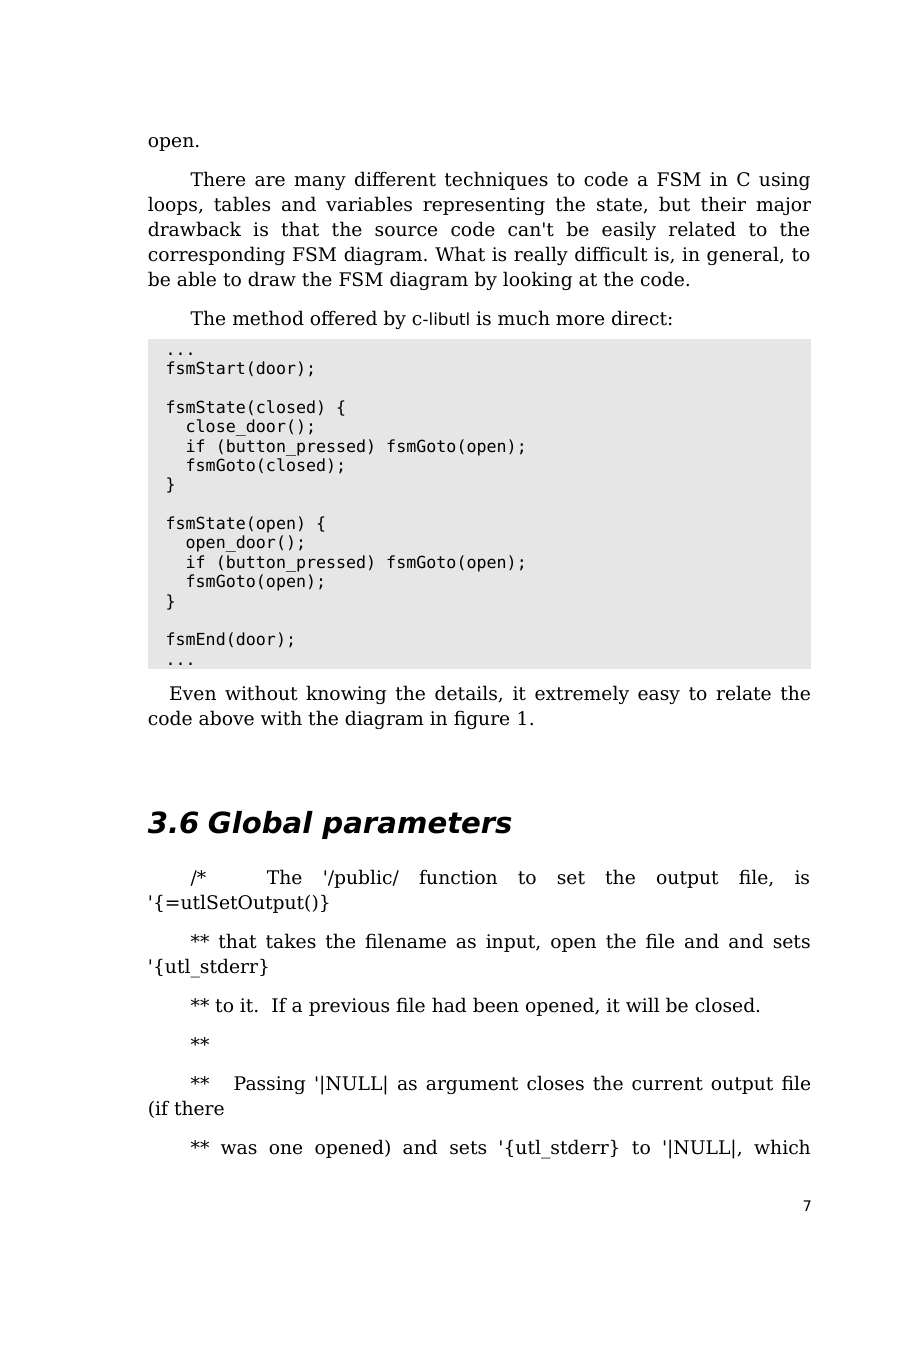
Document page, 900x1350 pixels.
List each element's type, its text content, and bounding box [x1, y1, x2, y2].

text ... [148, 339, 811, 359]
text if (button_pressed) fsmGoto(open); [148, 553, 811, 572]
subtitle Global parameters [148, 806, 811, 840]
text fsmState(closed) { [148, 398, 811, 417]
text The method offered by c-libutl is much more direct: [148, 308, 811, 329]
text ** that takes the filename as input, open the file and and sets '{utl_stderr} [148, 931, 811, 977]
text There are many different techniques to code a FSM in C using loops, tables and variables representing the state, but their major drawback is that the source code can't be easily related to the corresponding FSM diagram. What is really difficult is, in general, to be able to draw the FSM diagram by looking at the code. [148, 169, 811, 290]
text ** was one opened) and sets '{utl_stderr} to '|NULL|, which [148, 1137, 811, 1159]
text ** Passing '|NULL| as argument closes the current output file (if there [148, 1073, 811, 1119]
text fsmEnd(door); [148, 630, 811, 649]
text /* The '/public/ function to set the output file, is '{=utlSetOutput()} [148, 867, 811, 913]
text fsmStart(door); [148, 359, 811, 378]
text Even without knowing the details, it extremely easy to relate the code above with the diagram in figure 1. [148, 683, 811, 730]
text } [148, 591, 811, 611]
text fsmGoto(open); [148, 572, 811, 591]
text ** [148, 1034, 811, 1056]
text ** to it. If a previous file had been opened, it will be closed. [148, 995, 811, 1017]
text close_door(); [148, 417, 811, 436]
text if (button_pressed) fsmGoto(open); [148, 436, 811, 456]
text } [148, 475, 811, 494]
text open. [148, 130, 811, 152]
text open_door(); [148, 533, 811, 553]
text ... [148, 649, 811, 669]
text fsmState(open) { [148, 514, 811, 533]
text fsmGoto(closed); [148, 456, 811, 475]
